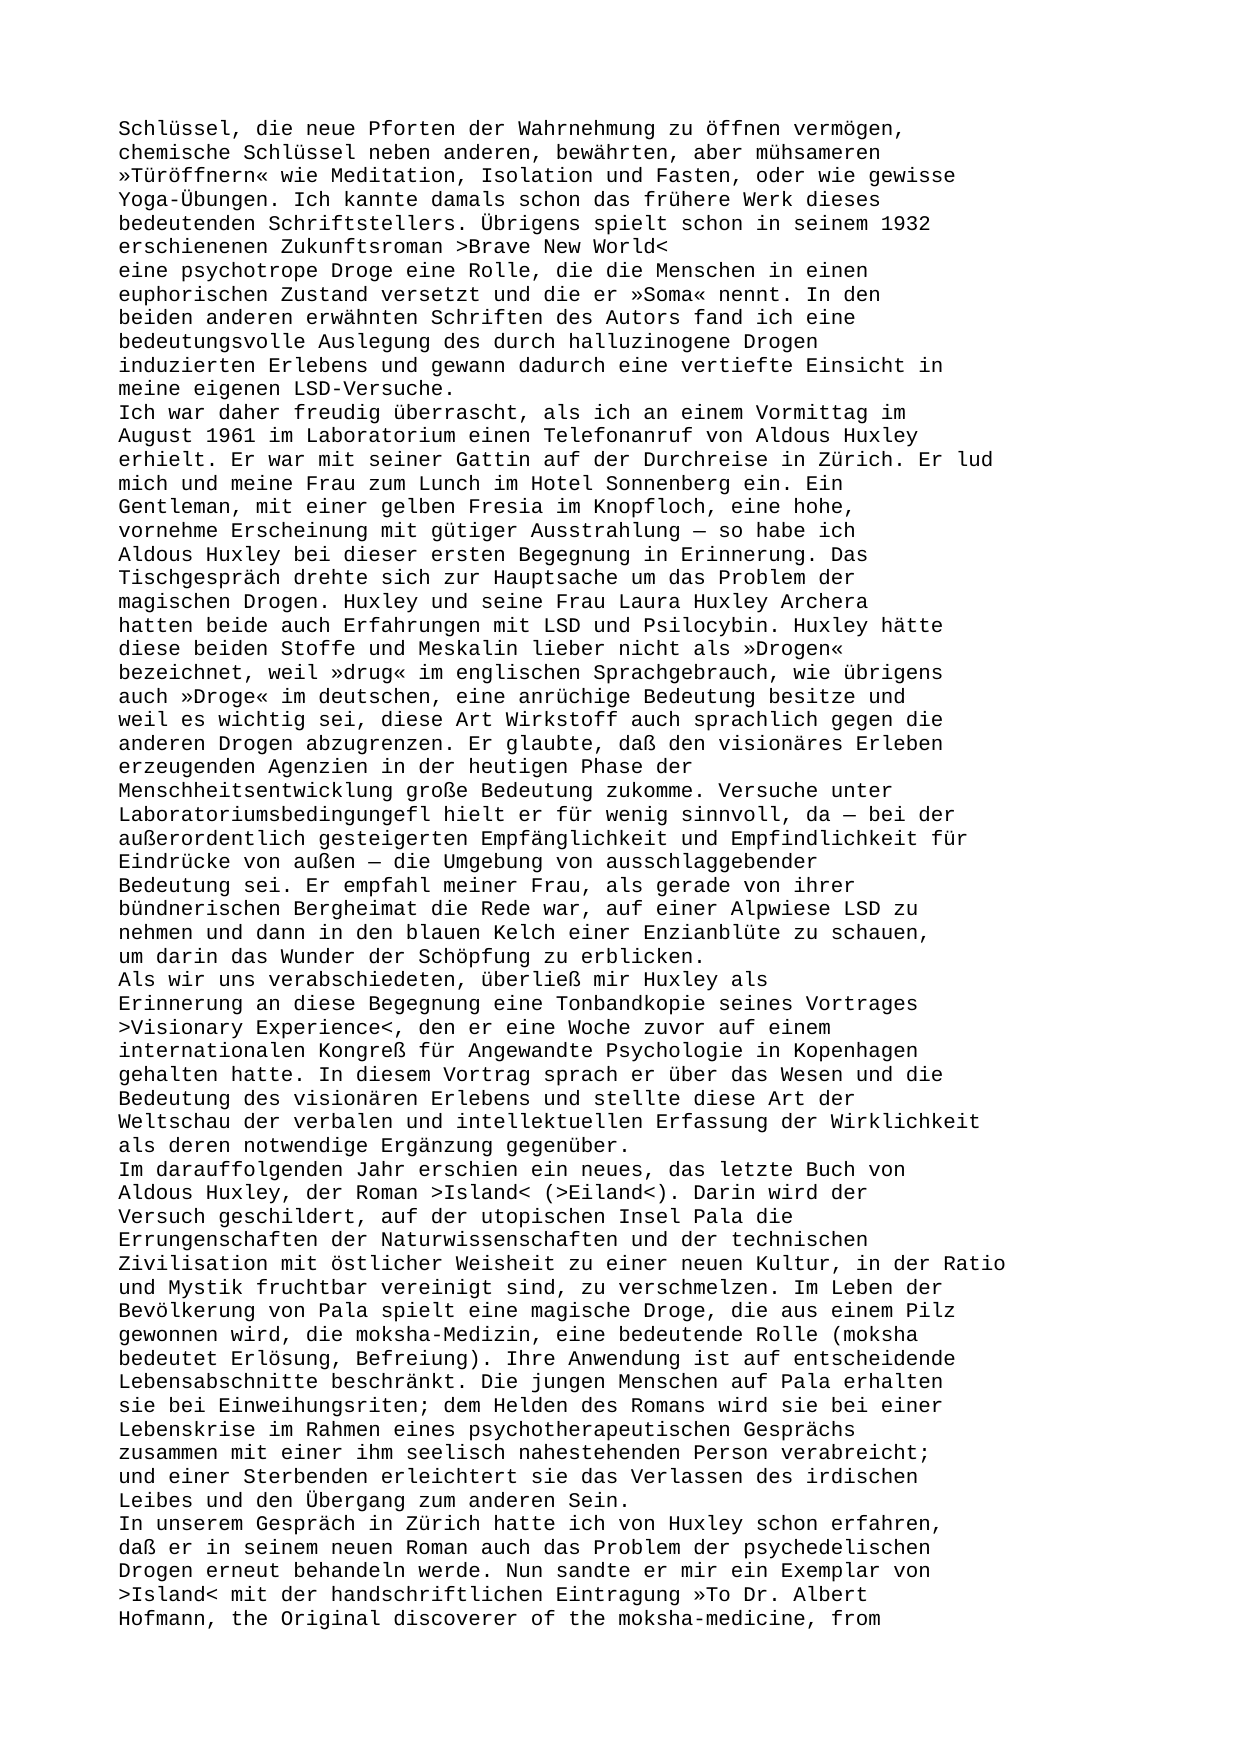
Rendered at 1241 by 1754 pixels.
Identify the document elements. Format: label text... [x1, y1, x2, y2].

text bedeutungsvolle Auslegung des durch halluzinogene Drogen [118, 331, 1122, 354]
text Hofmann, the Original discoverer of the moksha-medicine, from [118, 1608, 1122, 1631]
text Bedeutung sei. Er empfahl meiner Frau, als gerade von ihrer [118, 875, 1122, 898]
text bedeutenden Schriftstellers. Übrigens spielt schon in seinem 1932 [118, 213, 1122, 236]
text Erinnerung an diese Begegnung eine Tonbandkopie seines Vortrages [118, 993, 1122, 1017]
text meine eigenen LSD-Versuche. [118, 378, 1122, 402]
text Ich war daher freudig überrascht, als ich an einem Vormittag im [118, 402, 1122, 426]
text Weltschau der verbalen und intellektuellen Erfassung der Wirklichkeit [118, 1111, 1122, 1135]
text Aldous Huxley, der Roman >Island< (>Eiland<). Darin wird der [118, 1182, 1122, 1206]
text Menschheitsentwicklung große Bedeutung zukomme. Versuche unter [118, 780, 1122, 804]
text Im darauffolgenden Jahr erschien ein neues, das letzte Buch von [118, 1158, 1122, 1182]
text Leibes und den Übergang zum anderen Sein. [118, 1489, 1122, 1513]
text gehalten hatte. In diesem Vortrag sprach er über das Wesen und die [118, 1064, 1122, 1088]
text Eindrücke von außen — die Umgebung von ausschlaggebender [118, 851, 1122, 875]
text außerordentlich gesteigerten Empfänglichkeit und Empfindlichkeit für [118, 827, 1122, 851]
text um darin das Wunder der Schöpfung zu erblicken. [118, 946, 1122, 969]
text Errungenschaften der Naturwissenschaften und der technischen [118, 1229, 1122, 1253]
text »Türöffnern« wie Meditation, Isolation und Fasten, oder wie gewisse [118, 165, 1122, 189]
text und einer Sterbenden erleichtert sie das Verlassen des irdischen [118, 1466, 1122, 1489]
text Tischgespräch drehte sich zur Hauptsache um das Problem der [118, 567, 1122, 591]
text eine psychotrope Droge eine Rolle, die die Menschen in einen [118, 260, 1122, 284]
text internationalen Kongreß für Angewandte Psychologie in Kopenhagen [118, 1040, 1122, 1064]
text gewonnen wird, die moksha-Medizin, eine bedeutende Rolle (moksha [118, 1324, 1122, 1348]
text In unserem Gespräch in Zürich hatte ich von Huxley schon erfahren, [118, 1513, 1122, 1537]
text bündnerischen Bergheimat die Rede war, auf einer Alpwiese LSD zu [118, 898, 1122, 922]
text euphorischen Zustand versetzt und die er »Soma« nennt. In den [118, 284, 1122, 307]
text Yoga-Übungen. Ich kannte damals schon das frühere Werk dieses [118, 189, 1122, 213]
text diese beiden Stoffe und Meskalin lieber nicht als »Drogen« [118, 638, 1122, 662]
text auch »Droge« im deutschen, eine anrüchige Bedeutung besitze und [118, 686, 1122, 709]
text anderen Drogen abzugrenzen. Er glaubte, daß den visionäres Erleben [118, 733, 1122, 757]
text Aldous Huxley bei dieser ersten Begegnung in Erinnerung. Das [118, 544, 1122, 567]
text >Visionary Experience<, den er eine Woche zuvor auf einem [118, 1017, 1122, 1040]
text Versuch geschildert, auf der utopischen Insel Pala die [118, 1206, 1122, 1229]
text als deren notwendige Ergänzung gegenüber. [118, 1135, 1122, 1158]
text chemische Schlüssel neben anderen, bewährten, aber mühsameren [118, 142, 1122, 165]
text vornehme Erscheinung mit gütiger Ausstrahlung — so habe ich [118, 520, 1122, 544]
text weil es wichtig sei, diese Art Wirkstoff auch sprachlich gegen die [118, 709, 1122, 733]
text Als wir uns verabschiedeten, überließ mir Huxley als [118, 969, 1122, 993]
text magischen Drogen. Huxley und seine Frau Laura Huxley Archera [118, 591, 1122, 615]
text Schlüssel, die neue Pforten der Wahrnehmung zu öffnen vermögen, [118, 118, 1122, 142]
text induzierten Erlebens und gewann dadurch eine vertiefte Einsicht in [118, 354, 1122, 378]
text und Mystik fruchtbar vereinigt sind, zu verschmelzen. Im Leben der [118, 1277, 1122, 1300]
text bezeichnet, weil »drug« im englischen Sprachgebrauch, wie übrigens [118, 662, 1122, 686]
text Zivilisation mit östlicher Weisheit zu einer neuen Kultur, in der Ratio [118, 1253, 1122, 1277]
text August 1961 im Laboratorium einen Telefonanruf von Aldous Huxley [118, 426, 1122, 449]
text Laboratoriumsbedingungefl hielt er für wenig sinnvoll, da — bei der [118, 804, 1122, 827]
text nehmen und dann in den blauen Kelch einer Enzianblüte zu schauen, [118, 922, 1122, 946]
text daß er in seinem neuen Roman auch das Problem der psychedelischen [118, 1537, 1122, 1561]
text erzeugenden Agenzien in der heutigen Phase der [118, 757, 1122, 780]
text beiden anderen erwähnten Schriften des Autors fand ich eine [118, 307, 1122, 331]
text hatten beide auch Erfahrungen mit LSD und Psilocybin. Huxley hätte [118, 615, 1122, 638]
text Lebenskrise im Rahmen eines psychotherapeutischen Gesprächs [118, 1419, 1122, 1442]
text Bevölkerung von Pala spielt eine magische Droge, die aus einem Pilz [118, 1300, 1122, 1324]
text >Island< mit der handschriftlichen Eintragung »To Dr. Albert [118, 1584, 1122, 1608]
text bedeutet Erlösung, Befreiung). Ihre Anwendung ist auf entscheidende [118, 1348, 1122, 1371]
text zusammen mit einer ihm seelisch nahestehenden Person verabreicht; [118, 1442, 1122, 1466]
text Gentleman, mit einer gelben Fresia im Knopfloch, eine hohe, [118, 496, 1122, 520]
text erschienenen Zukunftsroman >Brave New World< [118, 236, 1122, 260]
text Bedeutung des visionären Erlebens und stellte diese Art der [118, 1088, 1122, 1111]
text sie bei Einweihungsriten; dem Helden des Romans wird sie bei einer [118, 1395, 1122, 1419]
text Drogen erneut behandeln werde. Nun sandte er mir ein Exemplar von [118, 1561, 1122, 1584]
text erhielt. Er war mit seiner Gattin auf der Durchreise in Zürich. Er lud [118, 449, 1122, 473]
text Lebensabschnitte beschränkt. Die jungen Menschen auf Pala erhalten [118, 1371, 1122, 1395]
text mich und meine Frau zum Lunch im Hotel Sonnenberg ein. Ein [118, 473, 1122, 496]
